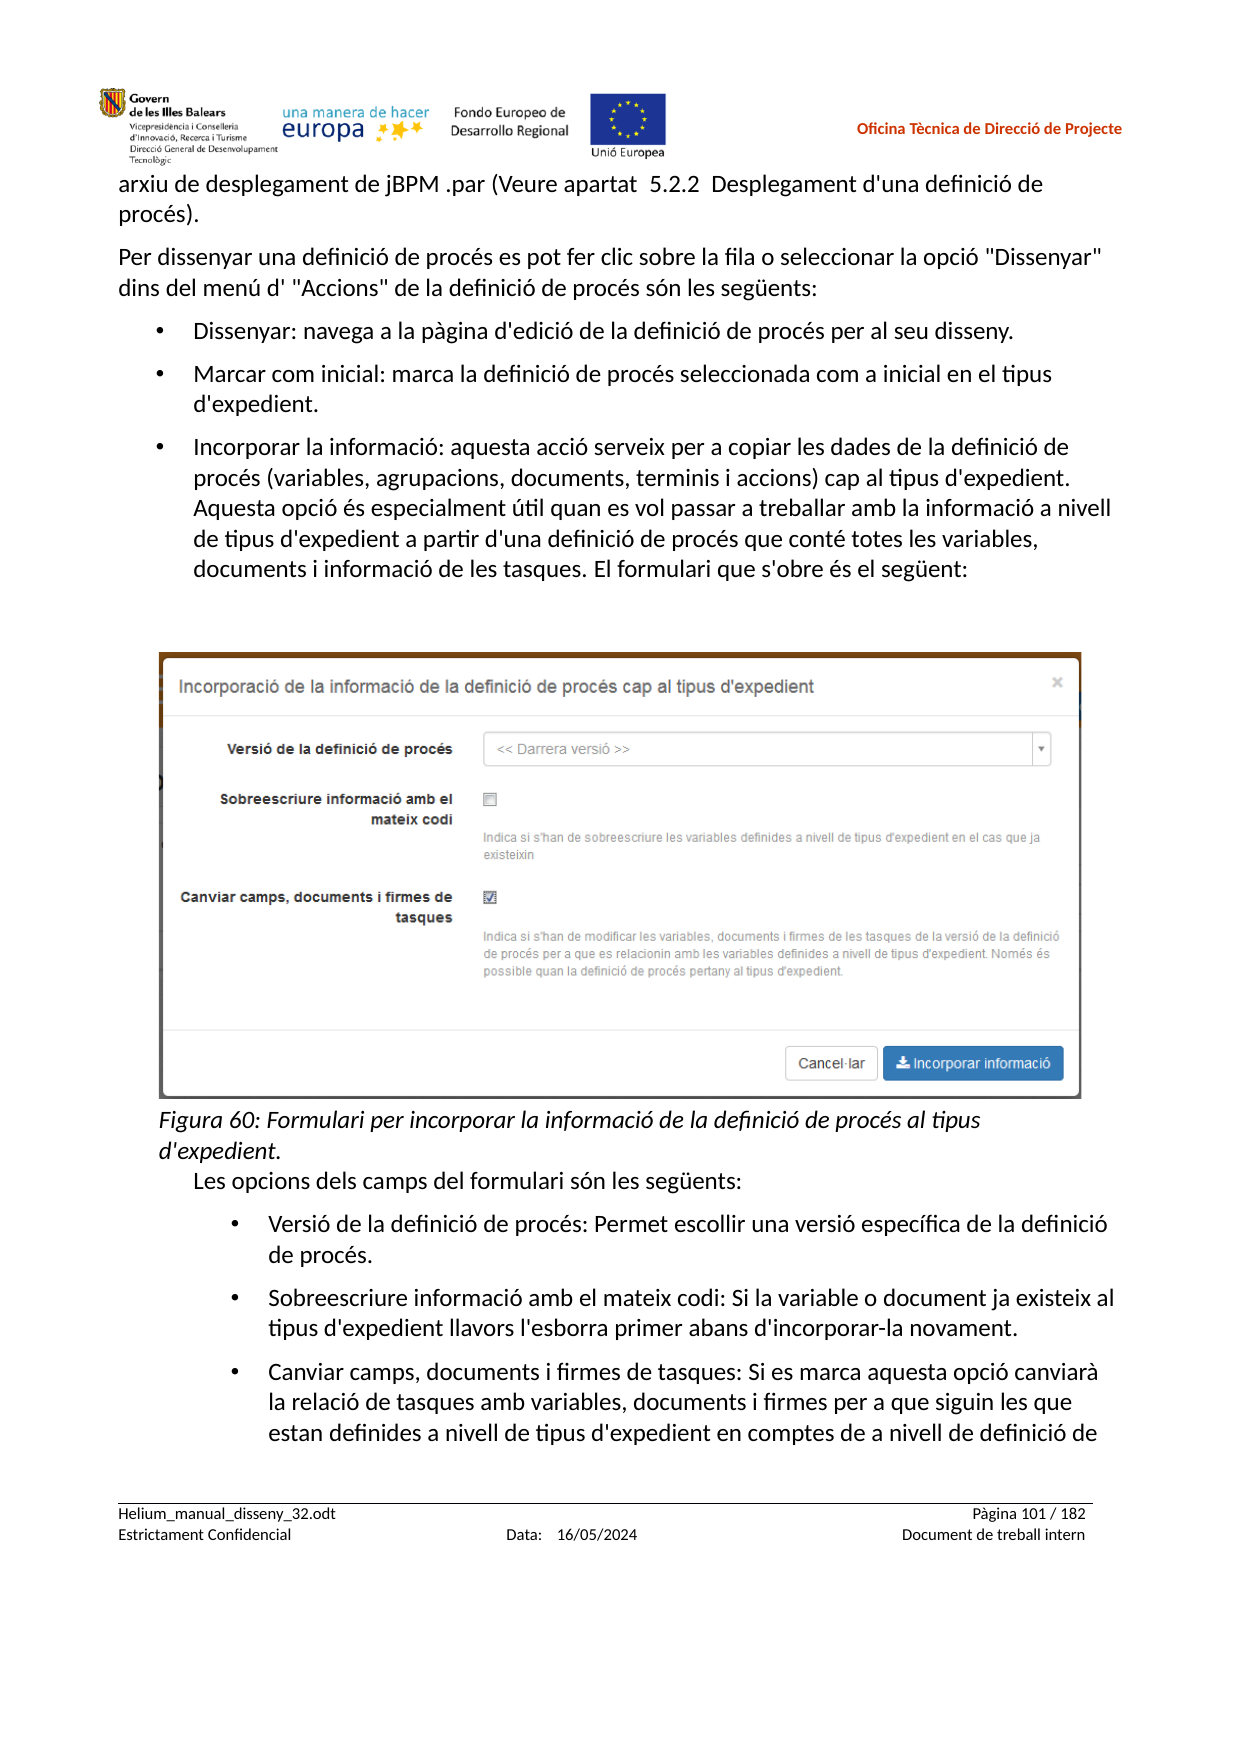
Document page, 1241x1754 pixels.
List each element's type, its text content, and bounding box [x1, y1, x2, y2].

list Versió de la definició de procés: Permet escollir una versió específica de la definició de procés. [231, 1208, 1122, 1269]
picture [158, 652, 1082, 1099]
list Canviar camps, documents i firmes de tasques: Si es marca aquesta opció canviarà la relació de tasques amb variables, documents i firmes per a que siguin les que estan definides a nivell de tipus d'expedient en comptes de a nivell de definició de [231, 1356, 1122, 1447]
text Les opcions dels camps del formulari són les següents: [118, 1103, 1122, 1196]
list Dissenyar: navega a la pàgina d'edició de la definició de procés per al seu disseny. [156, 315, 1122, 346]
list Marcar com inicial: marca la definició de procés seleccionada com a inicial en el tipus d'expedient. [156, 358, 1122, 419]
list Incorporar la informació: aquesta acció serveix per a copiar les dades de la definició de procés (variables, agrupacions, documents, terminis i accions) cap al tipus d'expedient. Aquesta opció és especialment útil quan es vol passar a treballar amb la informació a nivell de tipus d'expedient a partir d'una definició de procés que conté totes les variables, documents i informació de les tasques. El formulari que s'obre és el següent: [156, 432, 1122, 584]
picture [99, 87, 668, 166]
text arxiu de desplegament de jBPM .par (Veure apartat 5.2.2 Desplegament d'una definició de procés). [118, 168, 1122, 229]
text Per dissenyar una definició de procés es pot fer clic sobre la fila o seleccionar la opció "Dissenyar" dins del menú d' "Accions" de la definició de procés són les següents: [118, 241, 1122, 302]
text Figura 60: Formulari per incorporar la informació de la definició de procés al tipus d'expedient. [159, 1099, 1081, 1166]
list Sobreescriure informació amb el mateix codi: Si la variable o document ja existeix al tipus d'expedient llavors l'esborra primer abans d'incorporar-la novament. [231, 1282, 1122, 1343]
